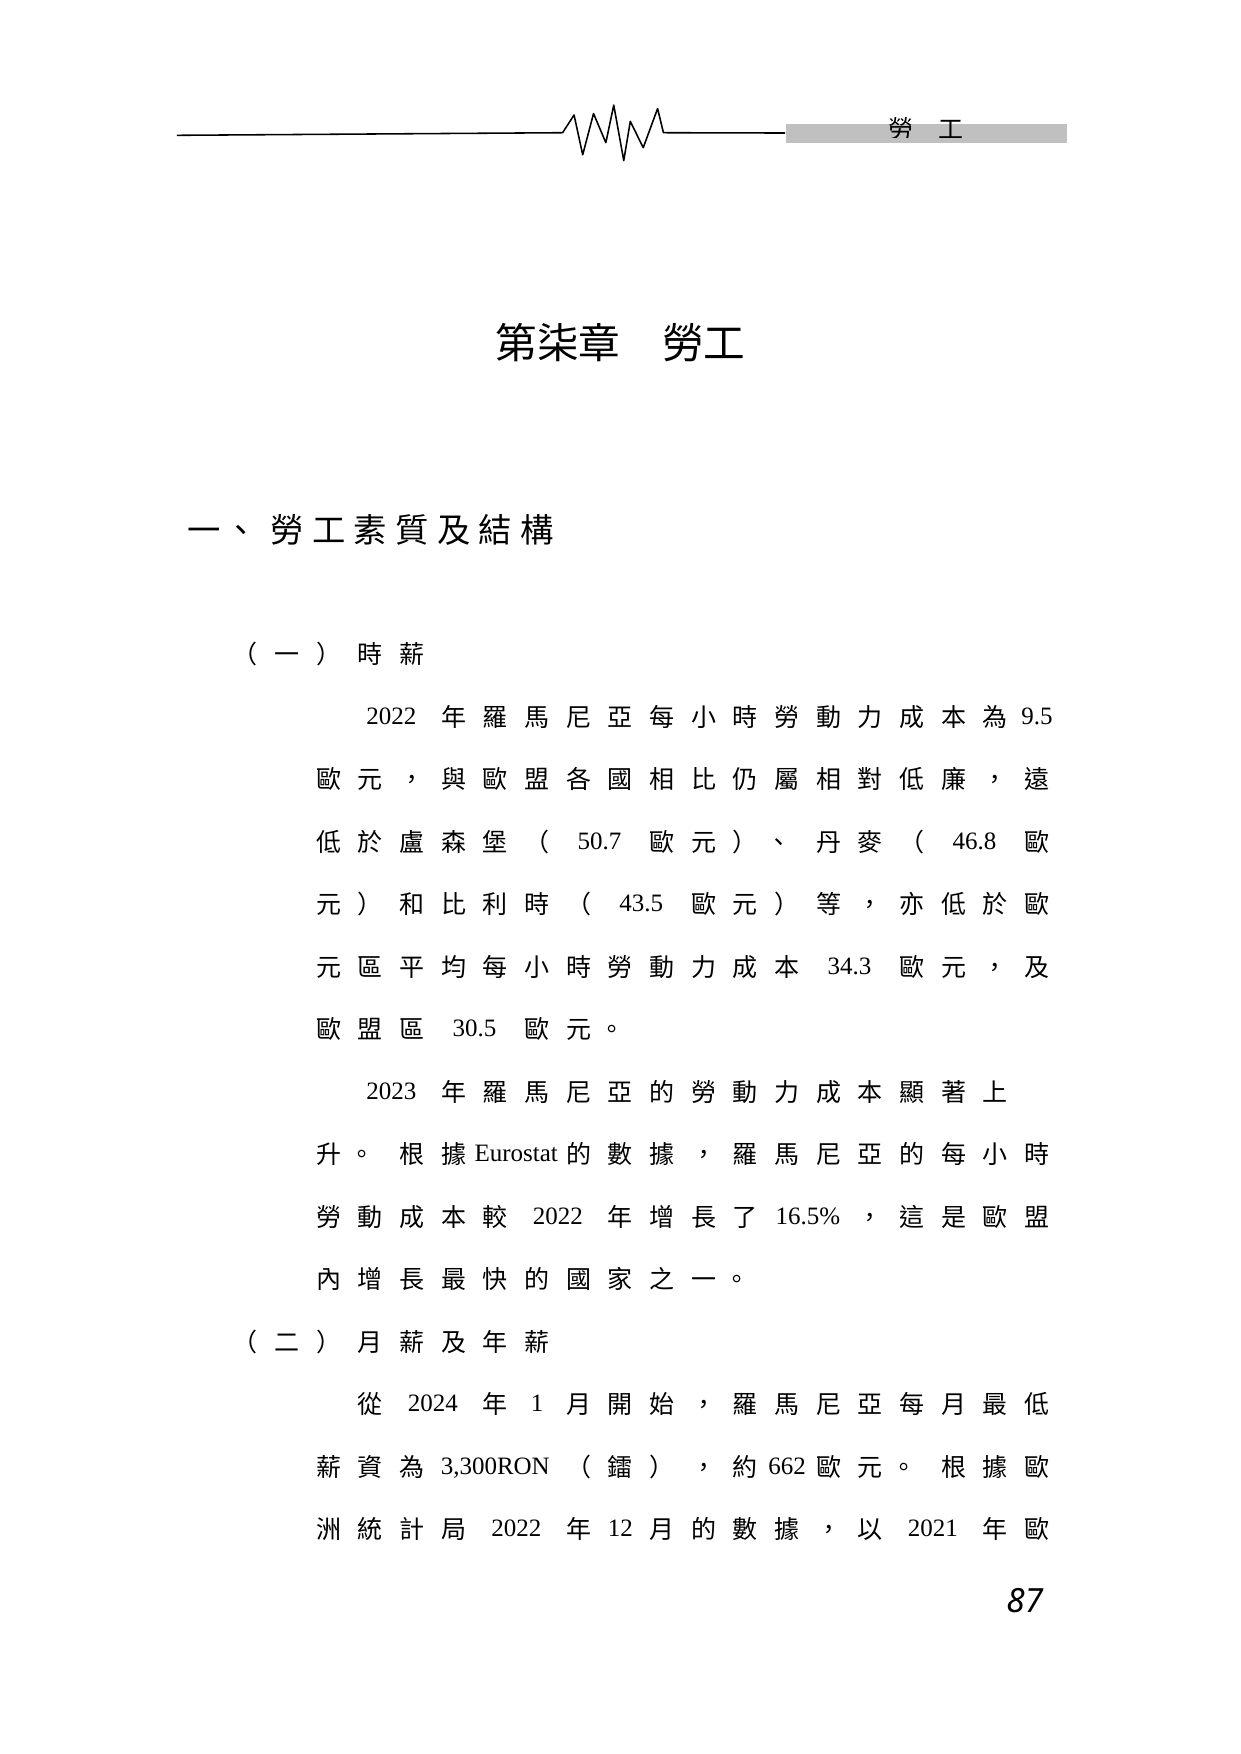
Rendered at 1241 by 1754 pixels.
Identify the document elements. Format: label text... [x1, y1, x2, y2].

text 一、勞工素質及結構 [183, 486, 1058, 549]
text 2023年羅馬尼亞的勞動力成本顯著上升。根據Eurostat的數據，羅馬尼亞的每小時勞動成本較2022年增長了16.5%，這是歐盟內增長最快的國家之一​。 [281, 1049, 1058, 1299]
text 2022年羅馬尼亞每小時勞動力成本為9.5歐元，與歐盟各國相比仍屬相對低廉，遠低於盧森堡（50.7歐元）、丹麥（46.8歐元）和比利時（43.5歐元）等，亦低於歐元區平均每小時勞動力成本34.3歐元，及歐盟區30.5歐元。 [281, 674, 1058, 1049]
text （一）時薪 [207, 611, 1058, 674]
text （二）月薪及年薪 [207, 1299, 1058, 1361]
text 第柒章 勞工 [183, 299, 1058, 361]
text 從2024年1月開始，羅馬尼亞每月最低薪資為3,300RON（鐳），約662歐元。根據歐洲統計局2022年12月的數據，以2021年歐 [281, 1361, 1058, 1549]
